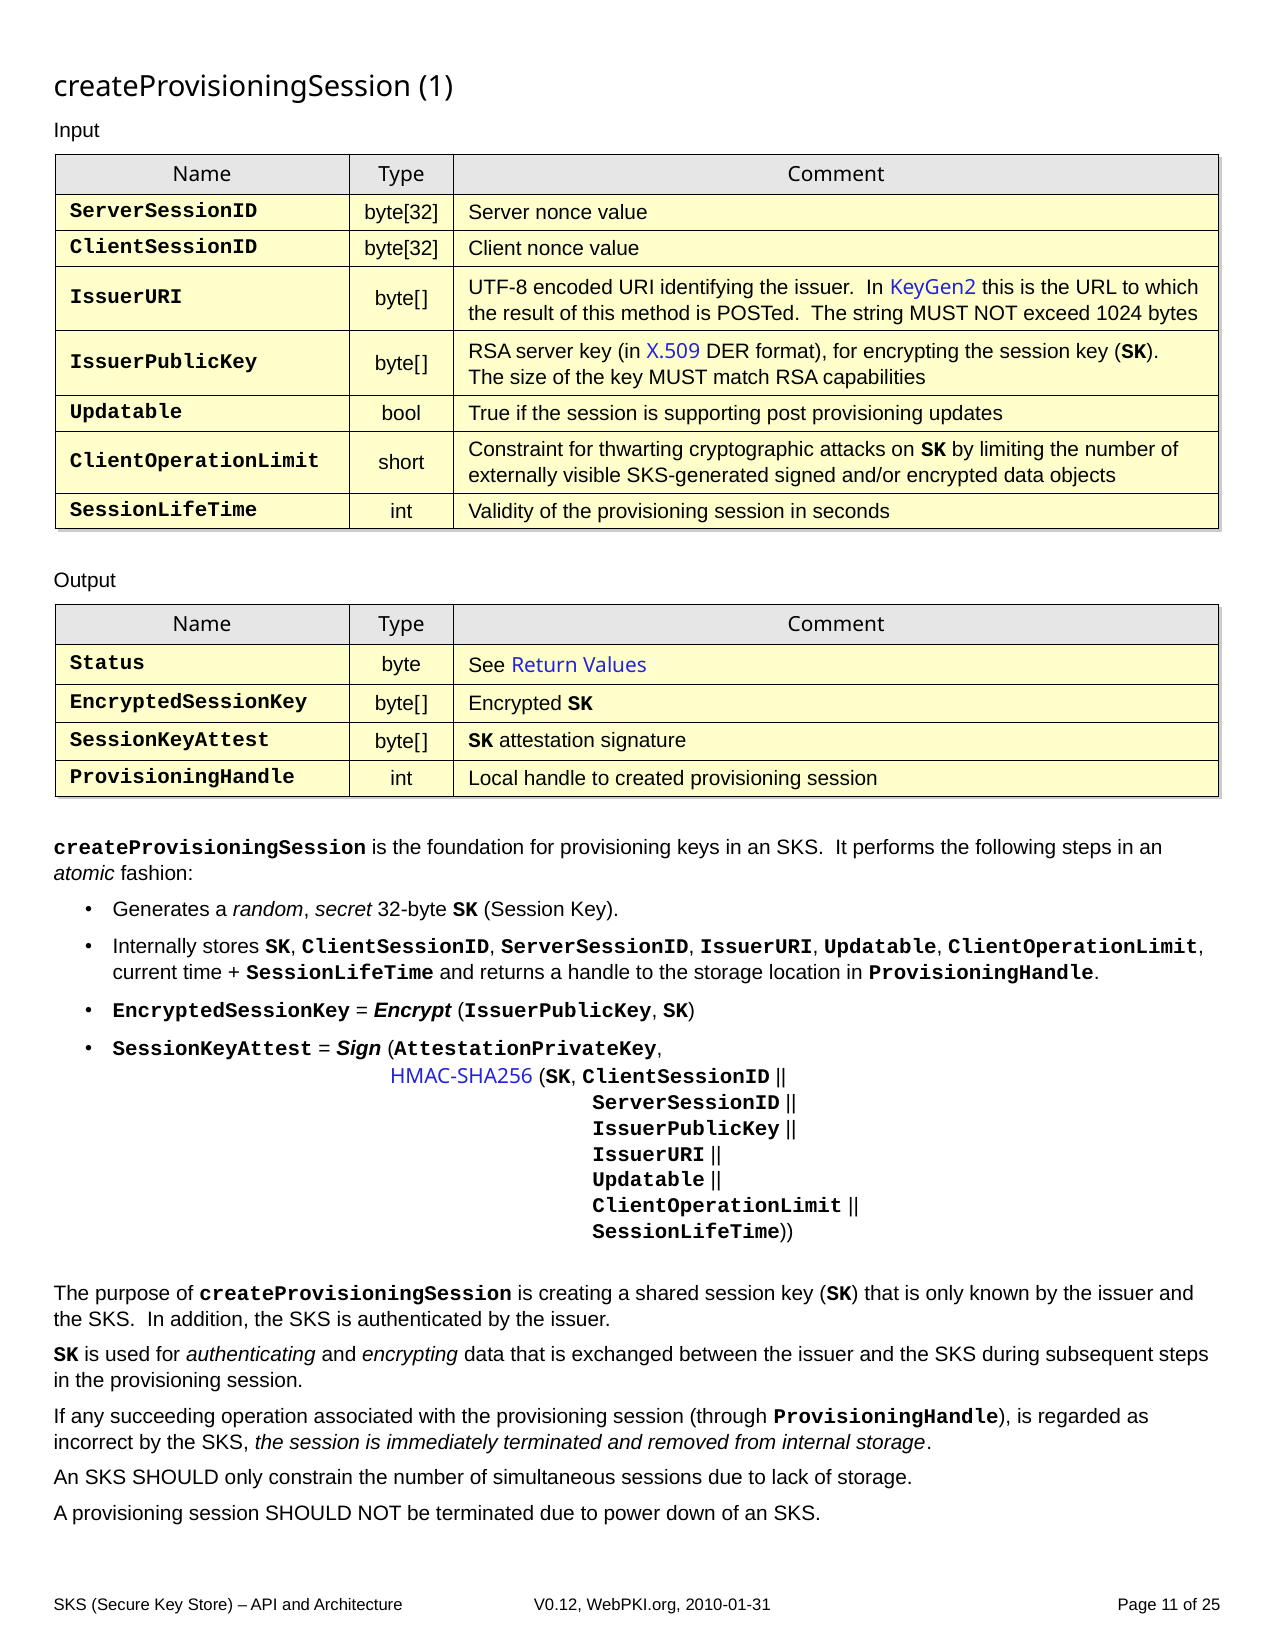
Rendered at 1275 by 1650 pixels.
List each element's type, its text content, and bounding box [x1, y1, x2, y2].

table_cell UTF-8 encoded URI identifying the issuer. In KeyGen2 this is the URL to which the result of this method is POSTed. The string MUST NOT exceed 1024 bytes [454, 267, 1218, 330]
list EncryptedSessionKey = Encrypt (IssuerPublicKey, SK) [85, 998, 1221, 1024]
table_cell Status [56, 645, 349, 684]
table_cell SessionLifeTime [56, 494, 349, 528]
table_cell byte[32] [350, 195, 453, 230]
table_cell RSA server key (in X.509 DER format), for encrypting the session key (SK). The size of the key MUST match RSA capabilities [454, 331, 1218, 395]
table_cell IssuerURI [56, 267, 349, 330]
table_cell EncryptedSessionKey [56, 685, 349, 722]
text The purpose of createProvisioningSession is creating a shared session key (SK) that is only known by the issuer and the SKS. In addition, the SKS is authenticated by the issuer. [53, 1257, 1221, 1330]
table_header Name [56, 155, 349, 194]
table_header Type [350, 605, 453, 644]
table_cell Updatable [56, 396, 349, 431]
text SK is used for authenticating and encrypting data that is exchanged between the issuer and the SKS during subsequent steps in the provisioning session. [53, 1342, 1221, 1392]
table_cell See Return Values [454, 645, 1218, 684]
table_cell Server nonce value [454, 195, 1218, 230]
table_cell byte [350, 645, 453, 684]
table_cell int [350, 494, 453, 528]
table_cell ClientSessionID [56, 231, 349, 266]
text Output [53, 568, 1221, 592]
list Internally stores SK, ClientSessionID, ServerSessionID, IssuerURI, Updatable, ClientOperationLimit, current time + SessionLifeTime and returns a handle to the storage location in ProvisioningHandle. [85, 934, 1221, 986]
table_header Type [350, 155, 453, 194]
table_cell ServerSessionID [56, 195, 349, 230]
table_cell Constraint for thwarting cryptographic attacks on SK by limiting the number of externally visible SKS-generated signed and/or encrypted data objects [454, 432, 1218, 492]
table_cell bool [350, 396, 453, 431]
text An SKS SHOULD only constrain the number of simultaneous sessions due to lack of storage. [53, 1465, 1221, 1489]
table_cell byte[32] [350, 231, 453, 266]
table_cell ProvisioningHandle [56, 761, 349, 796]
text Input [53, 118, 1221, 142]
table_cell Client nonce value [454, 231, 1218, 266]
table_header Comment [454, 605, 1218, 644]
table_cell byte[ ] [350, 685, 453, 722]
text A provisioning session SHOULD NOT be terminated due to power down of an SKS. [53, 1501, 1221, 1525]
table_cell ClientOperationLimit [56, 432, 349, 492]
text createProvisioningSession is the foundation for provisioning keys in an SKS. It performs the following steps in an atomic fashion: [53, 835, 1221, 885]
table_cell byte⁮[ ] [350, 267, 453, 330]
table_header Comment [454, 155, 1218, 194]
table_cell True if the session is supporting post provisioning updates [454, 396, 1218, 431]
table_cell SessionKeyAttest [56, 723, 349, 760]
table_header Name [56, 605, 349, 644]
table_cell Local handle to created provisioning session [454, 761, 1218, 796]
table_cell byte[ ] [350, 723, 453, 760]
subtitle createProvisioningSession (1) [53, 66, 1221, 105]
table_cell byte[ ] [350, 331, 453, 395]
table_cell IssuerPublicKey [56, 331, 349, 395]
list Generates a random, secret 32-byte SK (Session Key). [85, 897, 1221, 923]
table_cell SK attestation signature [454, 723, 1218, 760]
table_cell Encrypted SK [454, 685, 1218, 722]
list SessionKeyAttest = Sign (AttestationPrivateKey, HMAC-SHA256 (SK, ClientSessionID || ServerSessionID || IssuerPublicKey || IssuerURI || Updatable || ClientOperationLimit || SessionLifeTime)) [85, 1035, 1221, 1245]
text If any succeeding operation associated with the provisioning session (through ProvisioningHandle), is regarded as incorrect by the SKS, the session is immediately terminated and removed from internal storage. [53, 1404, 1221, 1453]
table_cell short [350, 432, 453, 492]
table_cell Validity of the provisioning session in seconds [454, 494, 1218, 528]
table_cell int [350, 761, 453, 796]
